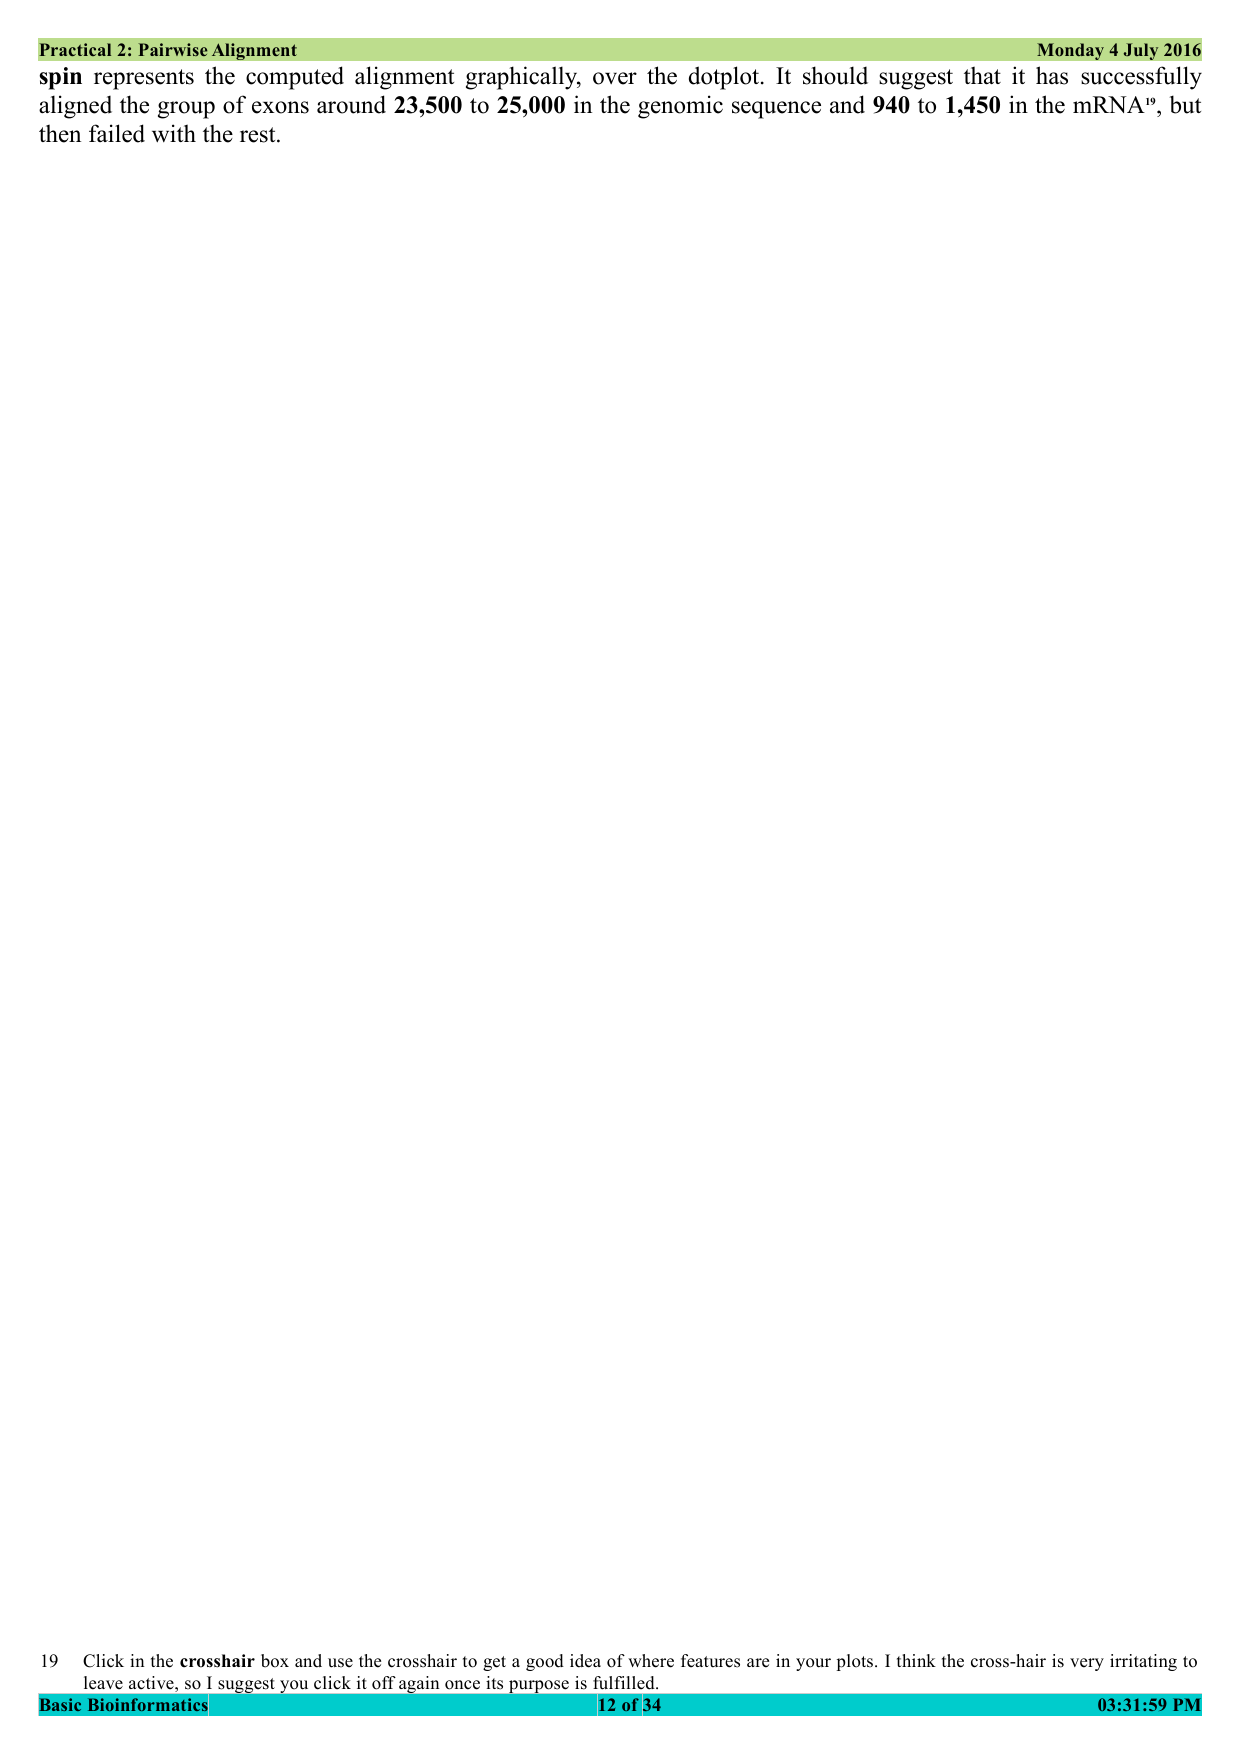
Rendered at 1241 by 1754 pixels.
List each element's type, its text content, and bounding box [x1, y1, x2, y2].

text spin represents the computed alignment graphically, over the dotplot. It should suggest that it has successfully aligned the group of exons around 23,500 to 25,000 in the genomic sequence and 940 to 1,450 in the mRNA, but then failed with the rest. [38, 61, 1202, 148]
text Click in the crosshair box and use the crosshair to get a good idea of where features are in your plots. I think the cross-hair is very irritating to leave active, so I suggest you click it off again once its purpose is fulfilled. [39, 1649, 1202, 1693]
